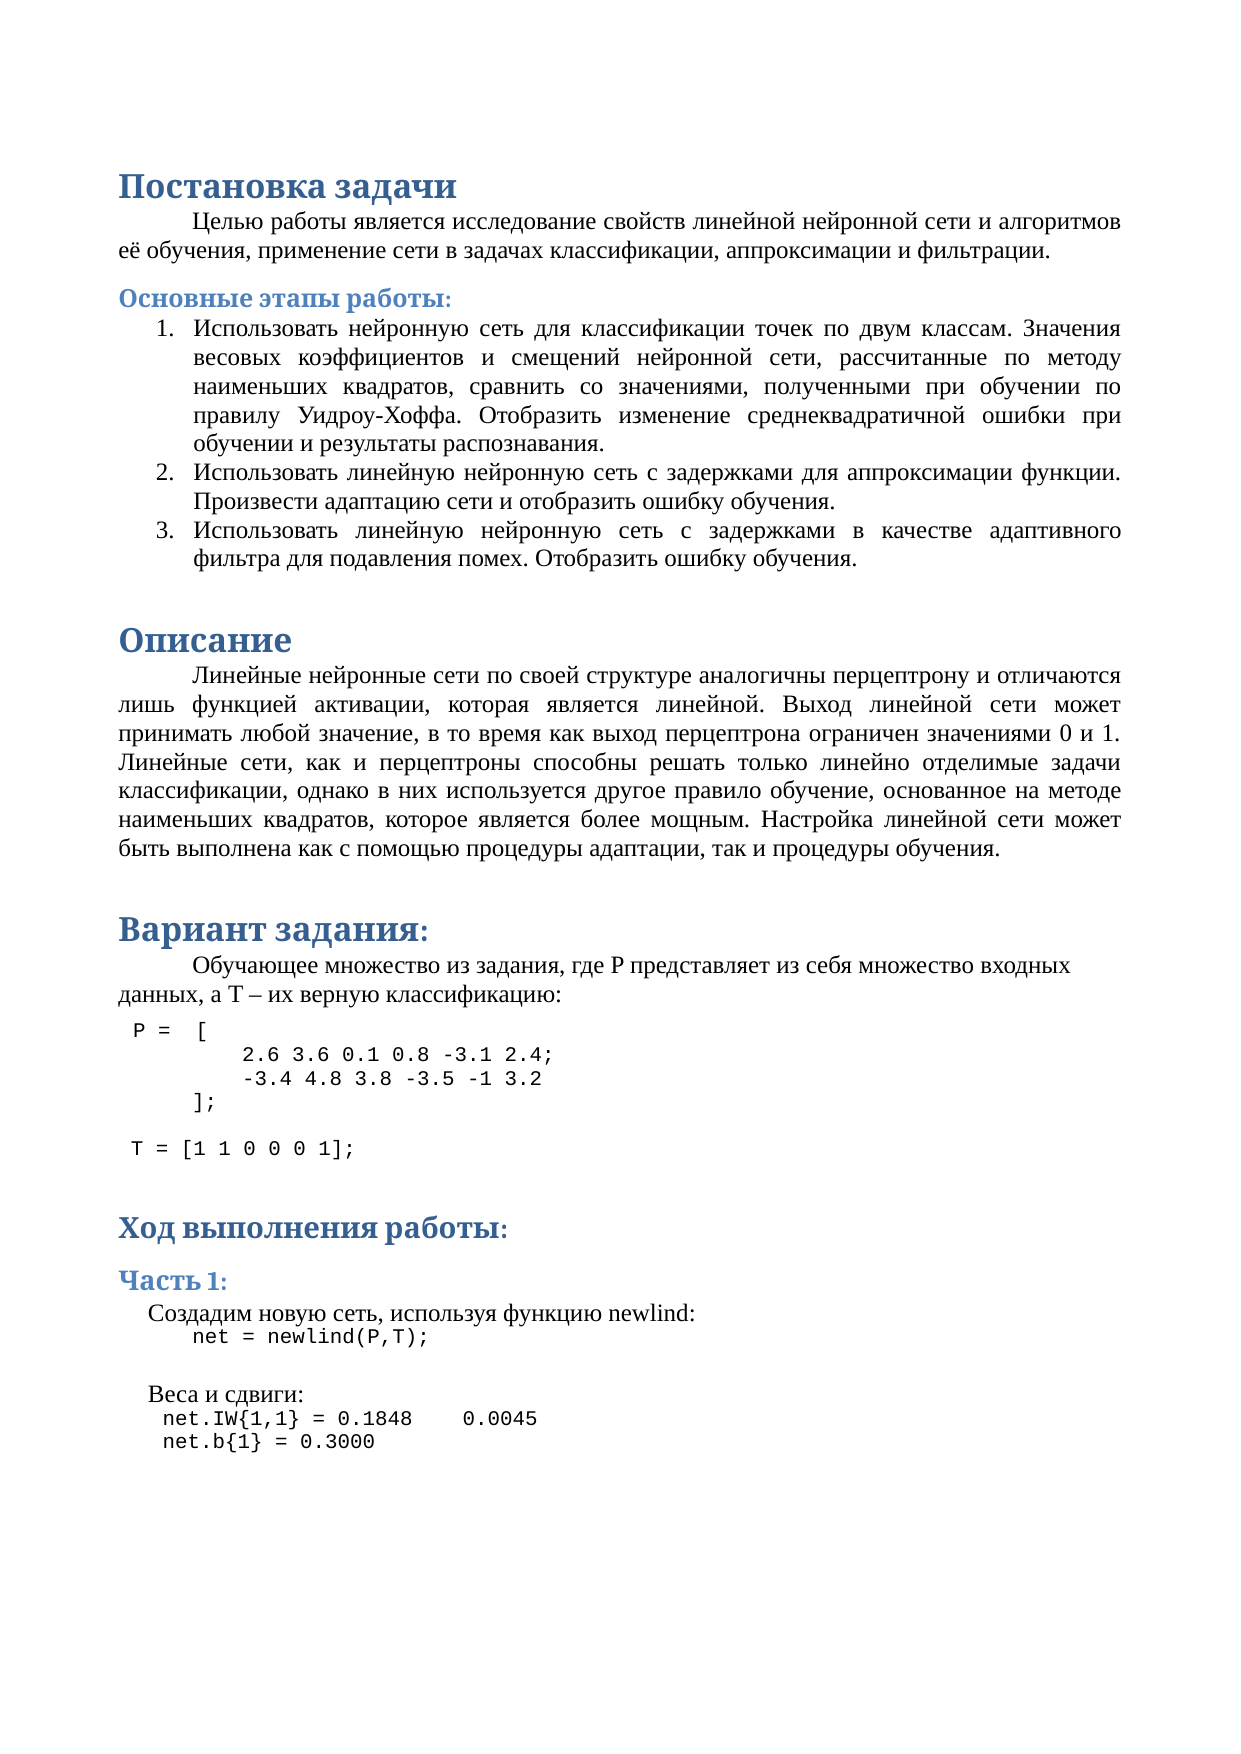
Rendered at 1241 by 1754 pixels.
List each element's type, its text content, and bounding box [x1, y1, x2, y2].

text Линейные нейронные сети по своей структуре аналогичны перцептрону и отличаются лишь функцией активации, которая является линейной. Выход линейной сети может принимать любой значение, в то время как выход перцептрона ограничен значениями 0 и 1. Линейные сети, как и перцептроны способны решать только линейно отделимые задачи классификации, однако в них используется другое правило обучение, основанное на методе наименьших квадратов, которое является более мощным. Настройка линейной сети может быть выполнена как с помощью процедуры адаптации, так и процедуры обучения. [118, 661, 1122, 862]
text net.b{1} = 0.3000 [133, 1431, 1122, 1455]
list Использовать линейную нейронную сеть с задержками для аппроксимации функции. Произвести адаптацию сети и отобразить ошибку обучения. [156, 457, 1122, 515]
subtitle Основные этапы работы: [118, 285, 1122, 313]
text Веса и сдвиги: [118, 1379, 1122, 1407]
text P = [ [133, 1020, 1122, 1044]
list Использовать линейную нейронную сеть с задержками в качестве адаптивного фильтра для подавления помех. Отобразить ошибку обучения. [156, 515, 1122, 572]
text net = newlind(P,T); [118, 1326, 1122, 1350]
subtitle Постановка задачи [118, 168, 1122, 206]
text -3.4 4.8 3.8 -3.5 -1 3.2 [192, 1067, 1122, 1091]
subtitle Часть 1: [118, 1266, 1122, 1298]
subtitle Вариант задания: [118, 912, 1122, 950]
subtitle Описание [118, 622, 1122, 661]
text Обучающее множество из задания, где P представляет из себя множество входных данных, а T – их верную классификацию: [118, 950, 1122, 1008]
text ]; [192, 1091, 1122, 1115]
text net.IW{1,1} = 0.1848 0.0045 [133, 1407, 1122, 1431]
text Создадим новую сеть, используя функцию newlind: [118, 1298, 1122, 1326]
text T = [1 1 0 0 0 1]; [118, 1138, 1122, 1162]
text 2.6 3.6 0.1 0.8 -3.1 2.4; [192, 1044, 1122, 1067]
list Использовать нейронную сеть для классификации точек по двум классам. Значения весовых коэффициентов и смещений нейронной сети, рассчитанные по методу наименьших квадратов, сравнить со значениями, полученными при обучении по правилу Уидроу-Хоффа. Отобразить изменение среднеквадратичной ошибки при обучении и результаты распознавания. [156, 313, 1122, 457]
text Целью работы является исследование свойств линейной нейронной сети и алгоритмов её обучения, применение сети в задачах классификации, аппроксимации и фильтрации. [118, 206, 1122, 264]
subtitle Ход выполнения работы: [118, 1212, 1122, 1246]
